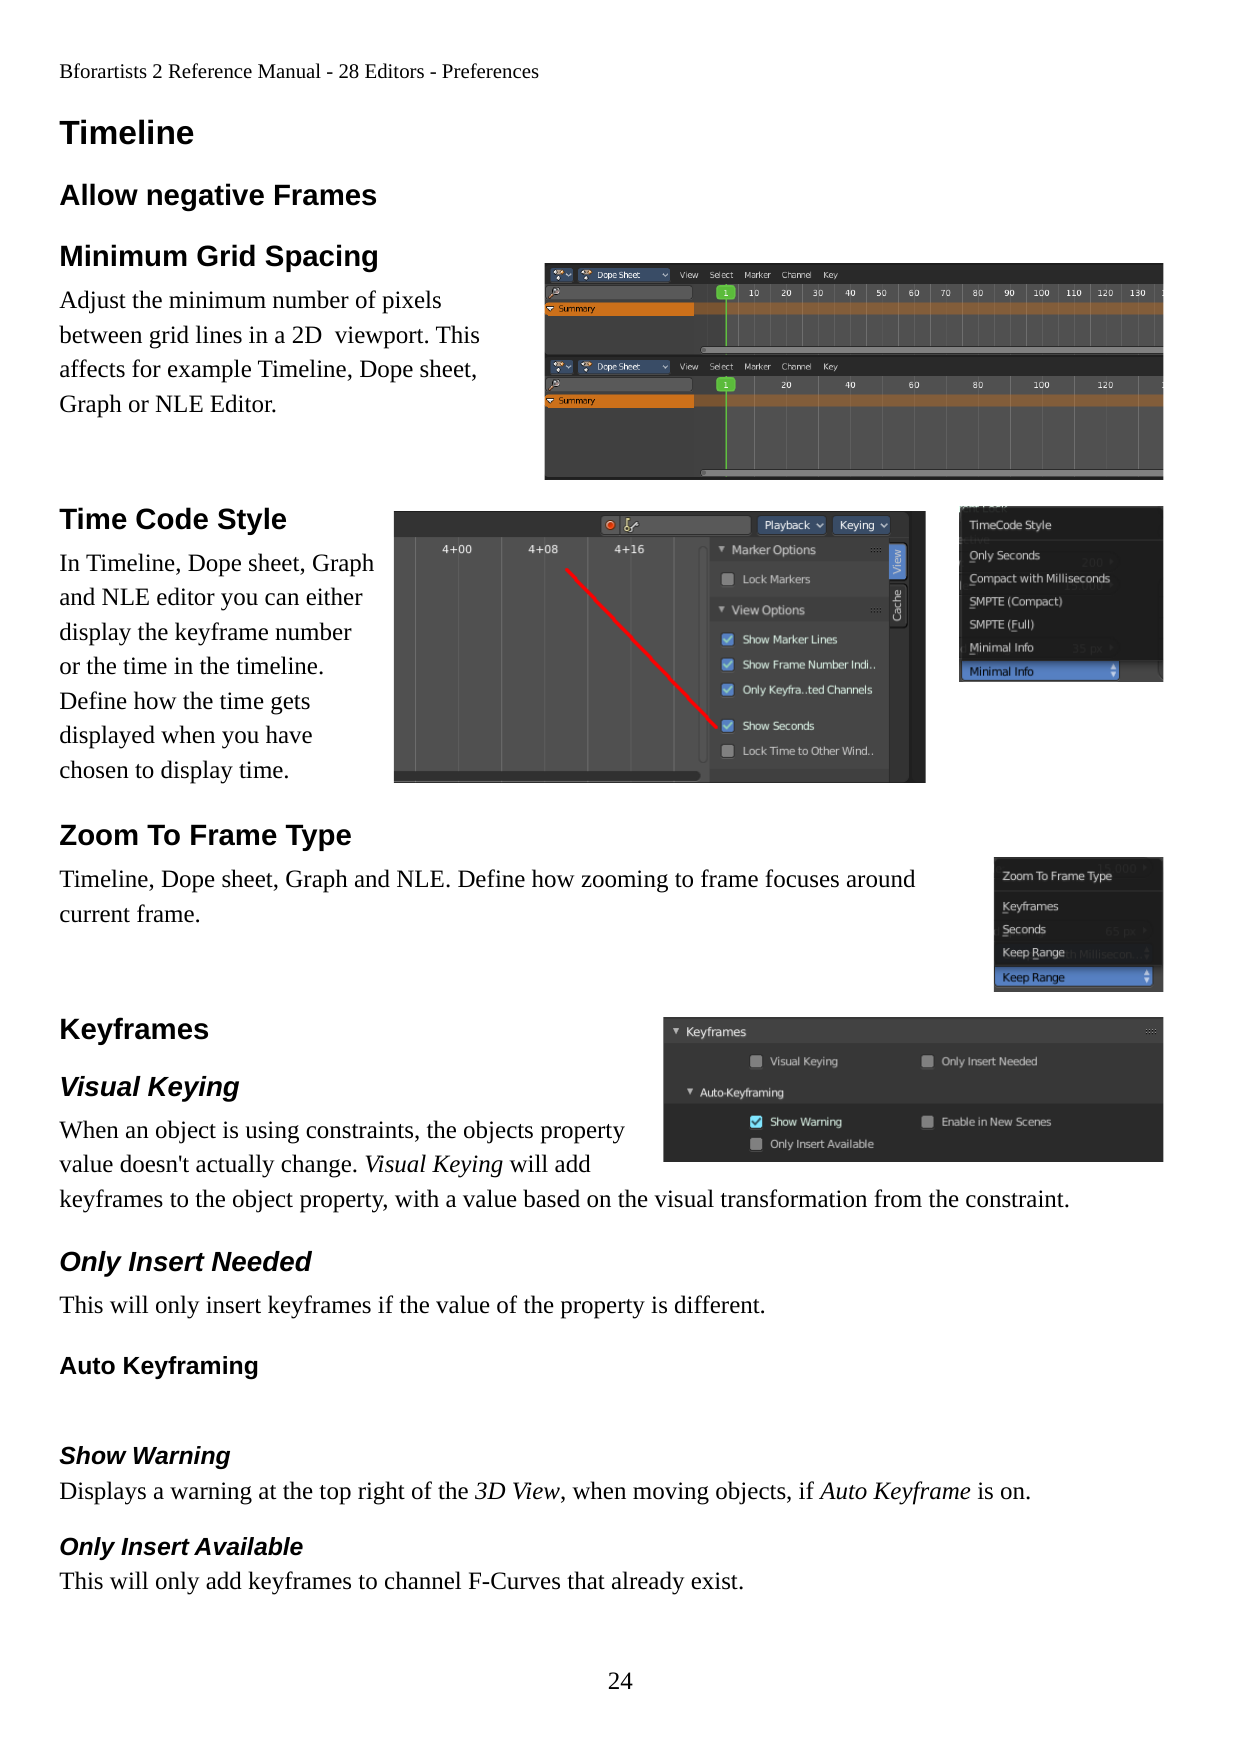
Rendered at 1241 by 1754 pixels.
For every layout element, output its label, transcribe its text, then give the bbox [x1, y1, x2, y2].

subtitle Visual Keying [59, 1071, 663, 1102]
picture [544, 263, 1164, 480]
subtitle Zoom To Frame Type [59, 818, 1181, 852]
picture [993, 857, 1164, 992]
text In Timeline, Dope sheet, Graph and NLE editor you can either display the keyframe number or the time in the timeline. Define how the time gets displayed when you have chosen to display time. [59, 548, 393, 783]
text Adjust the minimum number of pixels between grid lines in a 2D viewport. This affects for example Timeline, Dope sheet, Graph or NLE Editor. [59, 285, 544, 418]
text When an object is using constraints, the objects property value doesn't actually change. Visual Keying will add keyframes to the object property, with a value based on the visual transformation from the constraint. [59, 1115, 1181, 1213]
text Displays a warning at the top right of the 3D View, when moving objects, if Auto Keyframe is on. [59, 1476, 1181, 1505]
subtitle Time Code Style [59, 502, 1181, 535]
text This will only add keyframes to channel F-Curves that already exist. [59, 1566, 1181, 1595]
subtitle [1164, 1071, 1181, 1102]
subtitle Show Warning [59, 1441, 1181, 1470]
subtitle Timeline [59, 113, 1181, 151]
subtitle Keyframes [59, 1012, 1181, 1046]
subtitle Minimum Grid Spacing [59, 239, 1181, 273]
text Timeline, Dope sheet, Graph and NLE. Define how zooming to frame focuses around current frame. [59, 864, 993, 928]
text [926, 548, 1181, 783]
picture [663, 1017, 1164, 1162]
subtitle Only Insert Available [59, 1532, 1181, 1560]
subtitle Only Insert Needed [59, 1245, 1181, 1277]
picture [393, 511, 926, 783]
subtitle Auto Keyframing [59, 1351, 1181, 1380]
subtitle Allow negative Frames [59, 178, 1181, 212]
text This will only insert keyframes if the value of the property is different. [59, 1290, 1181, 1318]
picture [959, 506, 1164, 682]
